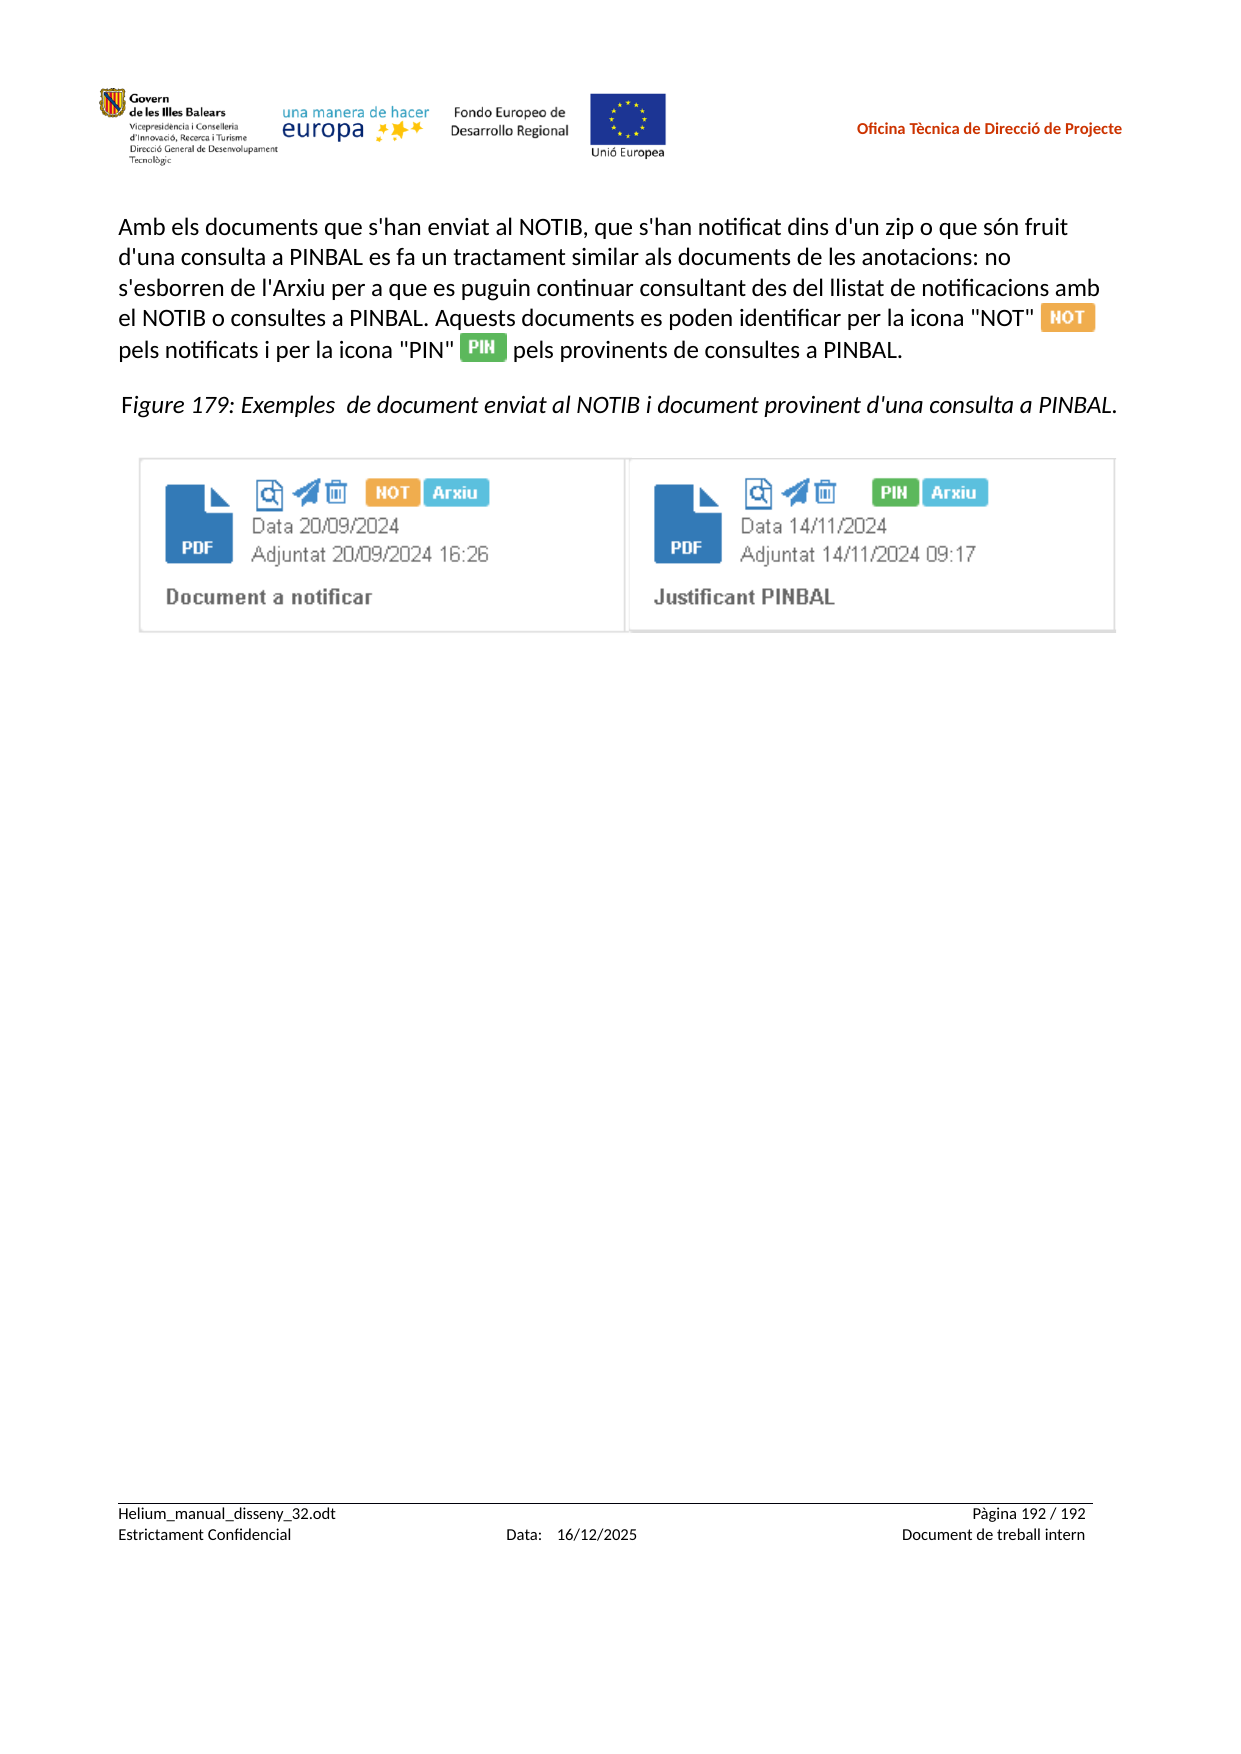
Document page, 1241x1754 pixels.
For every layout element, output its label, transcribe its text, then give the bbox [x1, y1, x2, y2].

text Amb els documents que s'han enviat al NOTIB, que s'han notificat dins d'un zip o que són fruit d'una consulta a PINBAL es fa un tractament similar als documents de les anotacions: no s'esborren de l'Arxiu per a que es puguin continuar consultant des del llistat de notificacions amb el NOTIB o consultes a PINBAL. Aquests documents es poden identificar per la icona "NOT" pels notificats i per la icona "PIN" pels provinents de consultes a PINBAL. [118, 211, 1122, 364]
text Figure 179: Exemples de document enviat al NOTIB i document provinent d'una consulta a PINBAL. [118, 389, 1122, 420]
picture [460, 333, 507, 362]
picture [99, 87, 668, 166]
picture [1040, 303, 1096, 332]
picture [133, 444, 1117, 636]
